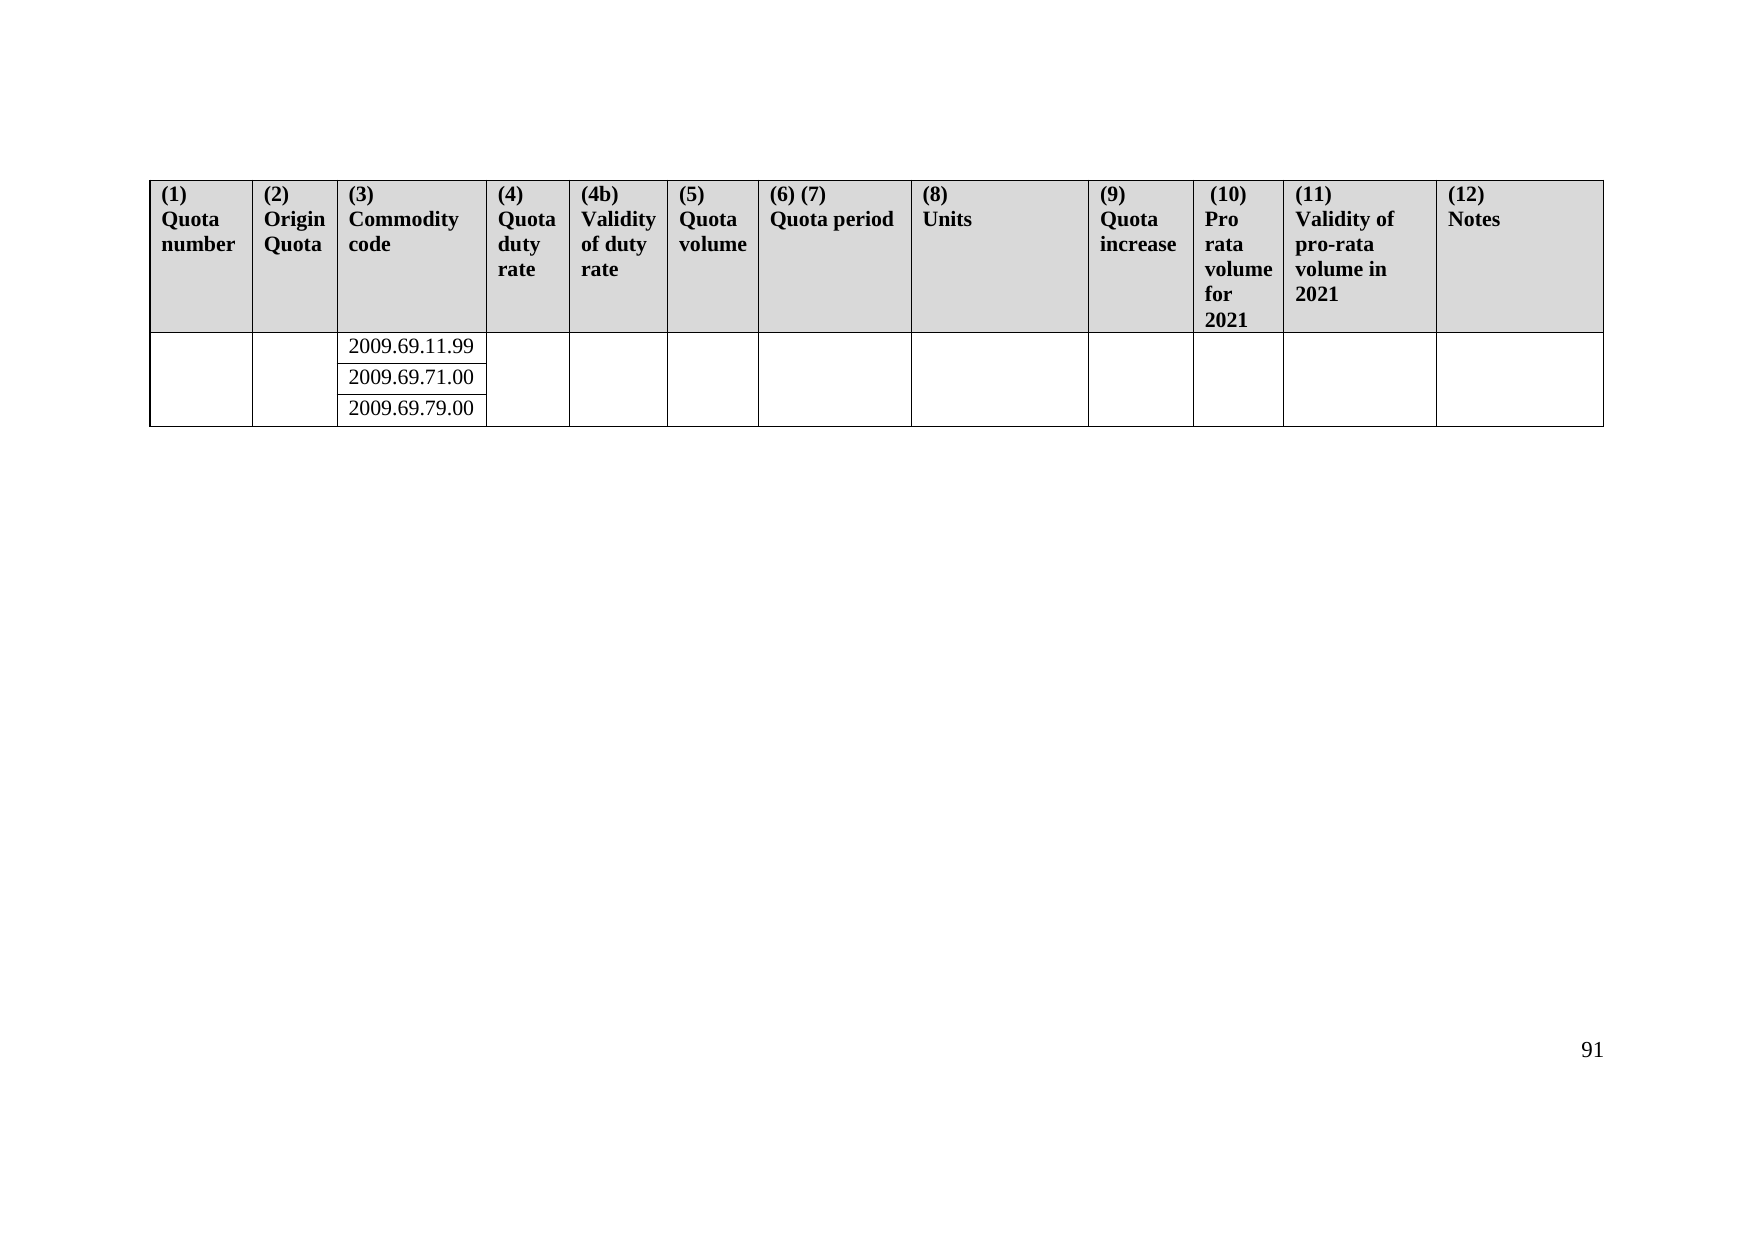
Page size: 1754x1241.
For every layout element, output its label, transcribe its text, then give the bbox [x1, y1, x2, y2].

table_header (2) Origin Quota [253, 181, 337, 332]
table_header (6) (7) Quota period [759, 181, 911, 332]
table_cell [253, 333, 337, 426]
table_header (11) Validity of pro-rata volume in 2021 [1284, 181, 1436, 332]
table_header (3) Commodity code [338, 181, 486, 332]
table_cell [151, 333, 252, 426]
table_header (4) Quota duty rate [487, 181, 569, 332]
table_cell - [1284, 333, 1436, 426]
table_header (9) Quota increase [1089, 181, 1193, 332]
table_header (5) Quota volume [668, 181, 758, 332]
table_cell 2009.69.79.00 [338, 395, 486, 426]
table_header (1) Quota number [151, 181, 252, 332]
table_cell - [570, 333, 667, 426]
table_cell [759, 333, 911, 426]
table_header (4b) Validity of duty rate [570, 181, 667, 332]
table_cell [487, 333, 569, 426]
table_cell 2009.69.11.99 [338, 333, 486, 363]
table_cell - [1437, 333, 1603, 426]
table_cell - [1194, 333, 1283, 426]
table_cell [668, 333, 758, 426]
table_header (12) Notes [1437, 181, 1603, 332]
table_header (8) Units [912, 181, 1088, 332]
table_cell [912, 333, 1088, 426]
table_cell 2009.69.71.00 [338, 364, 486, 394]
table_cell [1089, 333, 1193, 426]
table_header (10) Pro rata volume for 2021 [1194, 181, 1283, 332]
